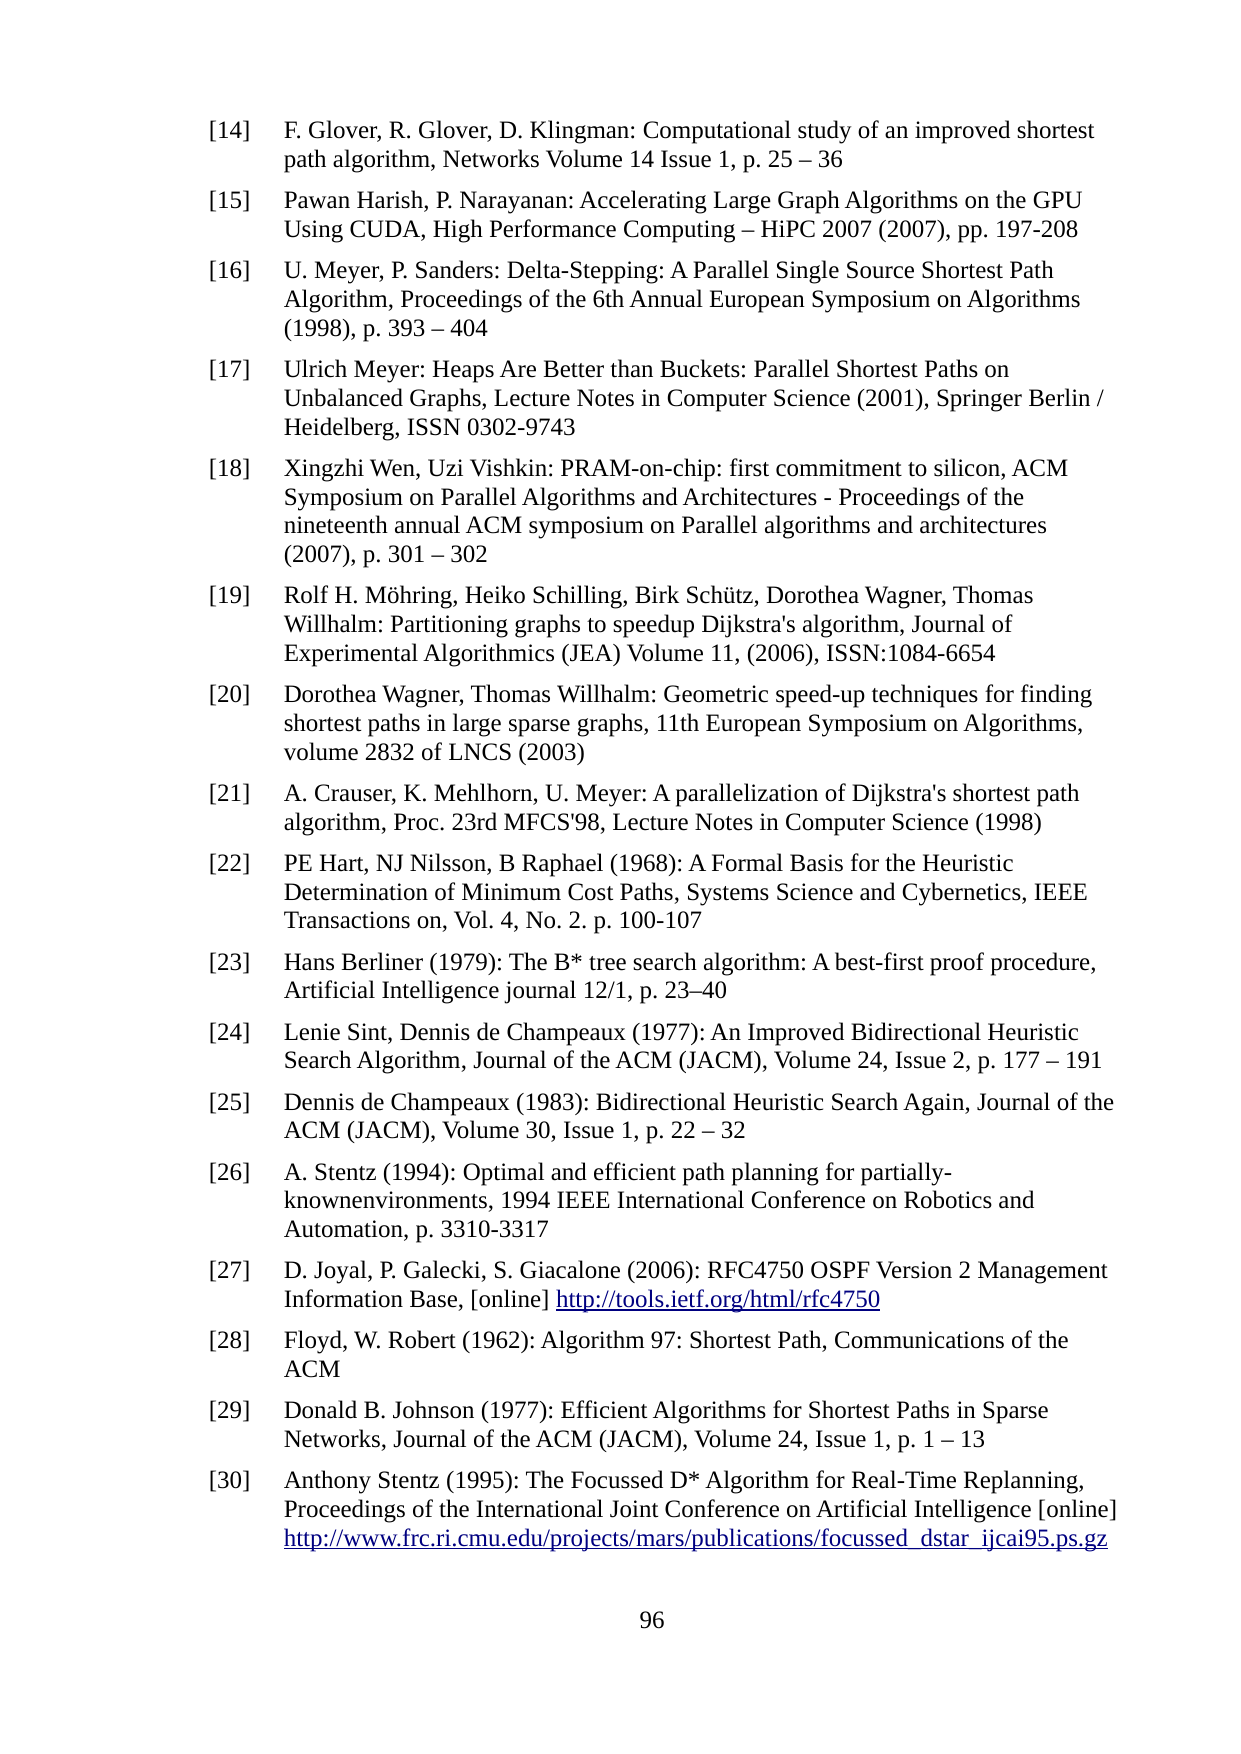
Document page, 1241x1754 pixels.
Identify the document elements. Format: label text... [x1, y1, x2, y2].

list PE Hart, NJ Nilsson, B Raphael (1968): A Formal Basis for the Heuristic Determination of Minimum Cost Paths, Systems Science and Cybernetics, IEEE Transactions on, Vol. 4, No. 2. p. 100-107 [208, 848, 1125, 934]
list Dorothea Wagner, Thomas Willhalm: Geometric speed-up techniques for finding shortest paths in large sparse graphs, 11th European Symposium on Algorithms, volume 2832 of LNCS (2003) [208, 679, 1125, 766]
list A. Crauser, K. Mehlhorn, U. Meyer: A parallelization of Dijkstra's shortest path algorithm, Proc. 23rd MFCS'98, Lecture Notes in Computer Science (1998) [208, 778, 1125, 836]
list Anthony Stentz (1995): The Focussed D* Algorithm for Real-Time Replanning, Proceedings of the International Joint Conference on Artificial Intelligence [online] http://www.frc.ri.cmu.edu/projects/mars/publications/focussed_dstar_ijcai95.ps.gz [208, 1466, 1125, 1552]
list Xingzhi Wen, Uzi Vishkin: PRAM-on-chip: first commitment to silicon, ACM Symposium on Parallel Algorithms and Architectures - Proceedings of the nineteenth annual ACM symposium on Parallel algorithms and architectures (2007), p. 301 – 302 [208, 453, 1125, 568]
list Hans Berliner (1979): The B* tree search algorithm: A best-first proof procedure, Artificial Intelligence journal 12/1, p. 23–40 [208, 947, 1125, 1004]
list Dennis de Champeaux (1983): Bidirectional Heuristic Search Again, Journal of the ACM (JACM), Volume 30, Issue 1, p. 22 – 32 [208, 1087, 1125, 1144]
list Rolf H. Möhring, Heiko Schilling, Birk Schütz, Dorothea Wagner, Thomas Willhalm: Partitioning graphs to speedup Dijkstra's algorithm, Journal of Experimental Algorithmics (JEA) Volume 11, (2006), ISSN:1084-6654 [208, 581, 1125, 667]
list Ulrich Meyer: Heaps Are Better than Buckets: Parallel Shortest Paths on Unbalanced Graphs, Lecture Notes in Computer Science (2001), Springer Berlin / Heidelberg, ISSN 0302-9743 [208, 354, 1125, 441]
list F. Glover, R. Glover, D. Klingman: Computational study of an improved shortest path algorithm, Networks Volume 14 Issue 1, p. 25 – 36 [208, 116, 1125, 173]
list Donald B. Johnson (1977): Efficient Algorithms for Shortest Paths in Sparse Networks, Journal of the ACM (JACM), Volume 24, Issue 1, p. 1 – 13 [208, 1396, 1125, 1453]
list D. Joyal, P. Galecki, S. Giacalone (2006): RFC4750 OSPF Version 2 Management Information Base, [online] http://tools.ietf.org/html/rfc4750 [208, 1256, 1125, 1313]
list Floyd, W. Robert (1962): Algorithm 97: Shortest Path, Communications of the ACM [208, 1326, 1125, 1383]
list Lenie Sint, Dennis de Champeaux (1977): An Improved Bidirectional Heuristic Search Algorithm, Journal of the ACM (JACM), Volume 24, Issue 2, p. 177 – 191 [208, 1017, 1125, 1074]
list U. Meyer, P. Sanders: Delta-Stepping: A Parallel Single Source Shortest Path Algorithm, Proceedings of the 6th Annual European Symposium on Algorithms (1998), p. 393 – 404 [208, 256, 1125, 342]
list A. Stentz (1994): Optimal and efficient path planning for partially-knownenvironments, 1994 IEEE International Conference on Robotics and Automation, p. 3310-3317 [208, 1157, 1125, 1243]
list Pawan Harish, P. Narayanan: Accelerating Large Graph Algorithms on the GPU Using CUDA, High Performance Computing – HiPC 2007 (2007), pp. 197-208 [208, 186, 1125, 243]
